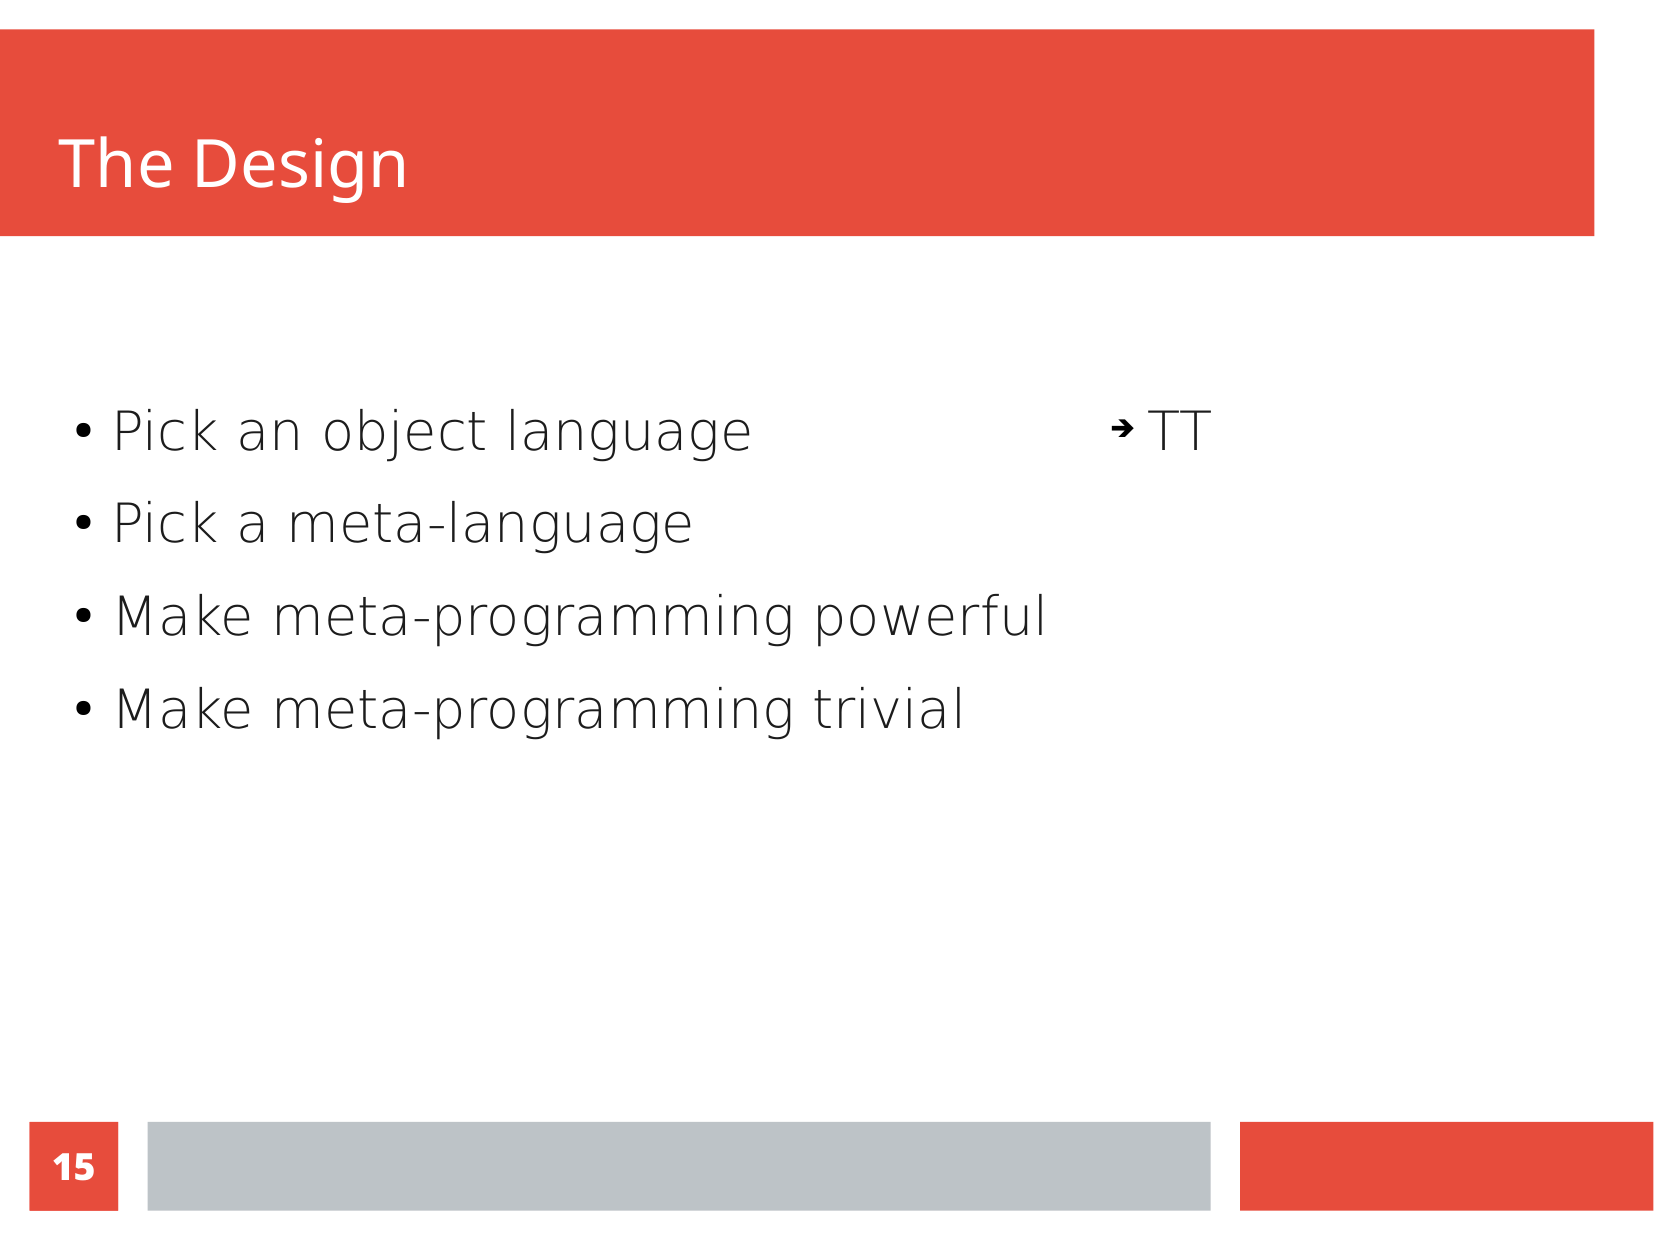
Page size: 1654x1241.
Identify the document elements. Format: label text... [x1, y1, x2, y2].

list Pick an object language Pick a meta-language Make meta-programming powerful Make meta-programming trivial [59, 324, 1066, 1093]
title The Design [59, 59, 1595, 207]
list TT [1095, 324, 1566, 1093]
